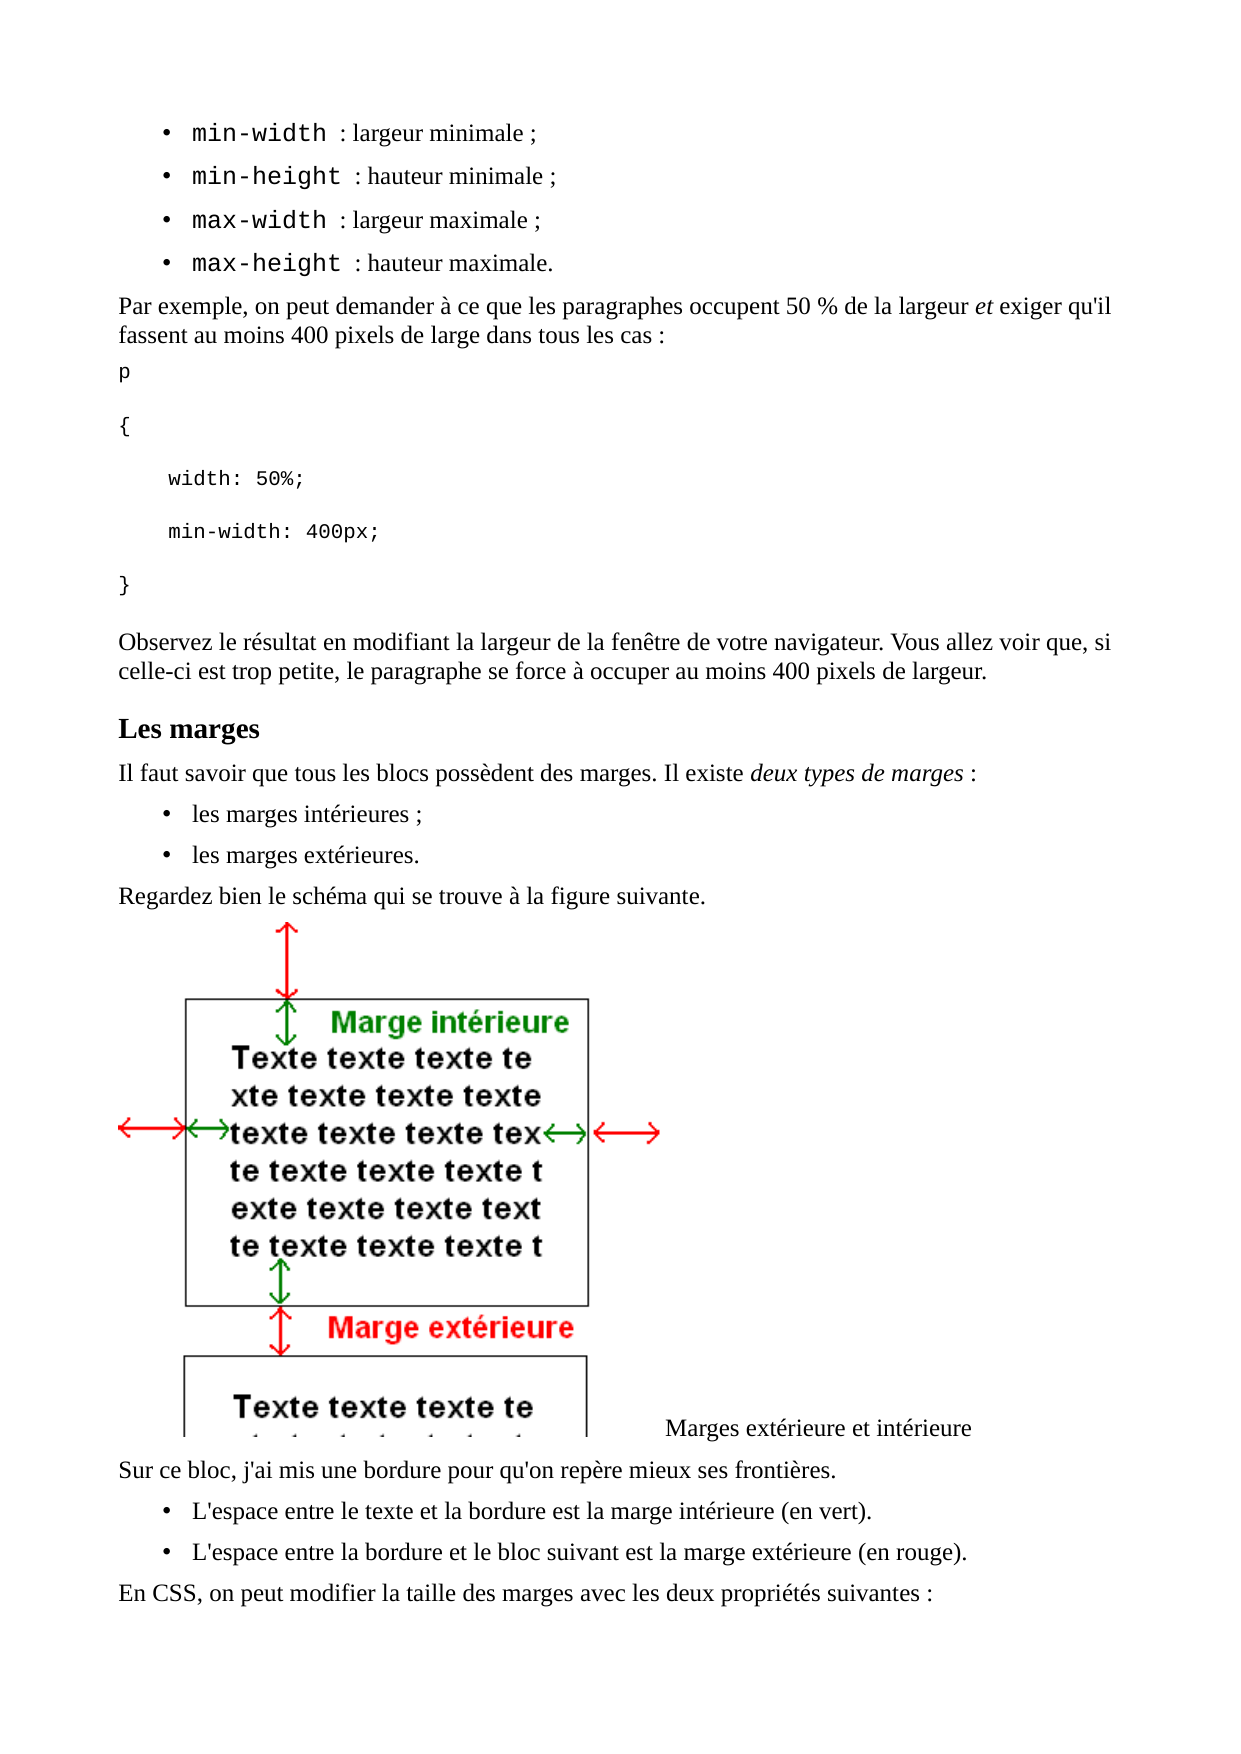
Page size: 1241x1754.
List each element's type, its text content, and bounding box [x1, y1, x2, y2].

list min-width : largeur minimale ; [162, 118, 1122, 149]
list min-height : hauteur minimale ; [162, 161, 1122, 192]
text p [118, 361, 1122, 385]
text Marges extérieure et intérieure [118, 923, 1122, 1442]
text width: 50%; [118, 468, 1122, 491]
text Regardez bien le schéma qui se trouve à la figure suivante. [118, 881, 1122, 910]
list les marges intérieures ; [162, 799, 1122, 828]
text { [118, 414, 1122, 438]
list L'espace entre la bordure et le bloc suivant est la marge extérieure (en rouge). [162, 1537, 1122, 1566]
list max-width : largeur maximale ; [162, 205, 1122, 236]
subtitle Les marges [118, 712, 1122, 745]
list L'espace entre le texte et la bordure est la marge intérieure (en vert). [162, 1496, 1122, 1525]
text En CSS, on peut modifier la taille des marges avec les deux propriétés suivantes : [118, 1578, 1122, 1607]
text Sur ce bloc, j'ai mis une bordure pour qu'on repère mieux ses frontières. [118, 1455, 1122, 1483]
picture [118, 922, 665, 1437]
text Par exemple, on peut demander à ce que les paragraphes occupent 50 % de la largeur et exiger qu'il fassent au moins 400 pixels de large dans tous les cas : [118, 291, 1122, 349]
text Observez le résultat en modifiant la largeur de la fenêtre de votre navigateur. Vous allez voir que, si celle-ci est trop petite, le paragraphe se force à occuper au moins 400 pixels de largeur. [118, 627, 1122, 684]
text } [118, 574, 1122, 598]
text Il faut savoir que tous les blocs possèdent des marges. Il existe deux types de marges : [118, 758, 1122, 786]
text min-width: 400px; [118, 521, 1122, 544]
list max-height : hauteur maximale. [162, 248, 1122, 279]
list les marges extérieures. [162, 840, 1122, 869]
